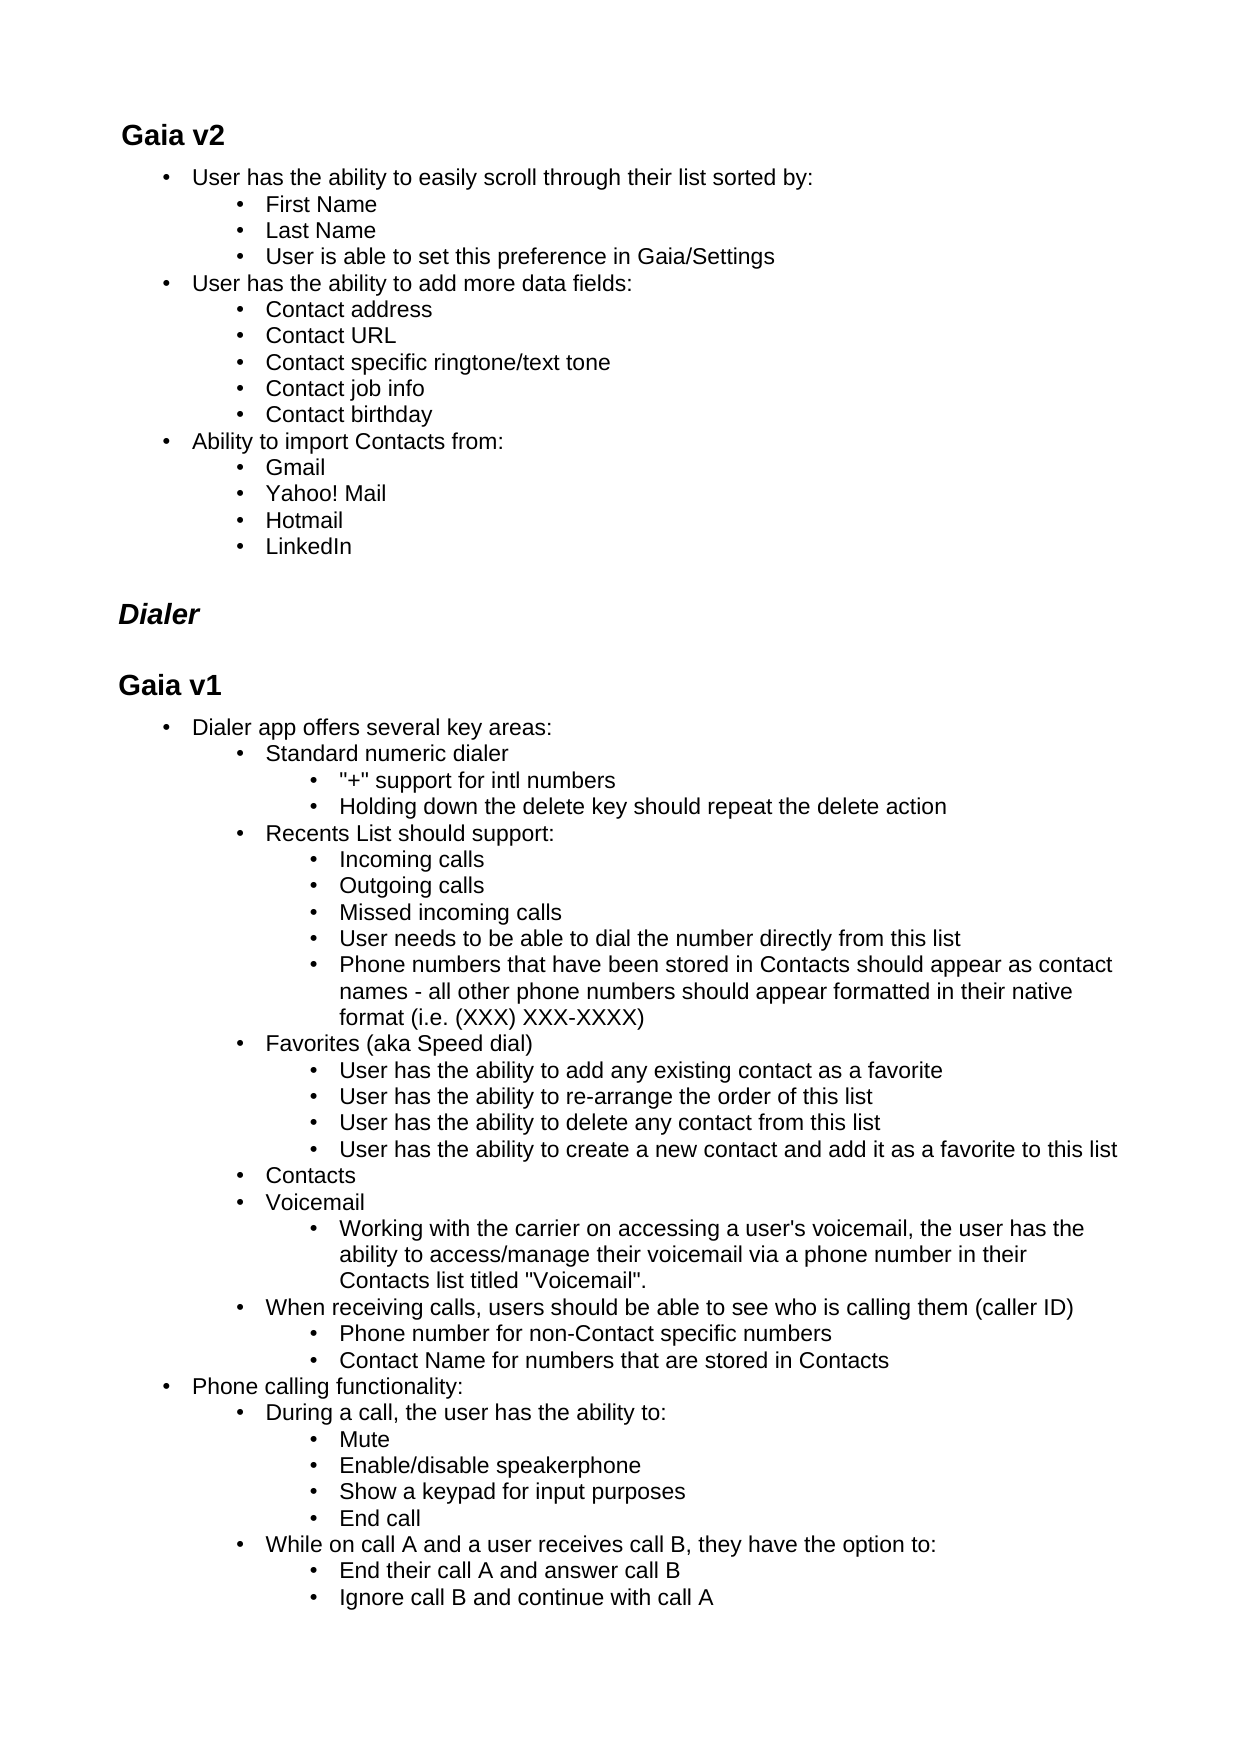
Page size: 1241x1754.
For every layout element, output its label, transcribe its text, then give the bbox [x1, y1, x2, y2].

list Holding down the delete key should repeat the delete action [309, 793, 1122, 819]
list "+" support for intl numbers [309, 767, 1122, 793]
list User has the ability to create a new contact and add it as a favorite to this list [309, 1136, 1122, 1162]
list Voicemail [236, 1188, 1122, 1215]
subtitle Gaia v1 [118, 668, 1122, 702]
list User has the ability to easily scroll through their list sorted by: [162, 164, 1122, 191]
list First Name [236, 191, 1122, 217]
list Hotmail [236, 507, 1122, 533]
list Contacts [236, 1162, 1122, 1188]
subtitle Dialer [118, 597, 1122, 631]
list User is able to set this preference in Gaia/Settings [236, 243, 1122, 269]
list When receiving calls, users should be able to see who is calling them (caller ID) [236, 1294, 1122, 1320]
list User needs to be able to dial the number directly from this list [309, 925, 1122, 951]
list Show a keypad for input purposes [309, 1478, 1122, 1505]
list Contact Name for numbers that are stored in Contacts [309, 1347, 1122, 1373]
list End call [309, 1505, 1122, 1531]
list Outgoing calls [309, 872, 1122, 898]
list Contact job info [236, 375, 1122, 401]
list Missed incoming calls [309, 898, 1122, 925]
list Contact specific ringtone/text tone [236, 349, 1122, 375]
list User has the ability to add more data fields: [162, 269, 1122, 296]
list During a call, the user has the ability to: [236, 1399, 1122, 1426]
list Contact URL [236, 322, 1122, 349]
list Recents List should support: [236, 819, 1122, 846]
list Working with the carrier on accessing a user's voicemail, the user has the ability to access/manage their voicemail via a phone number in their Contacts list titled "Voicemail". [309, 1215, 1122, 1294]
list Ignore call B and continue with call A [309, 1584, 1122, 1610]
list User has the ability to add any existing contact as a favorite [309, 1057, 1122, 1083]
list Phone numbers that have been stored in Contacts should appear as contact names - all other phone numbers should appear formatted in their native format (i.e. (XXX) XXX-XXXX) [309, 951, 1122, 1030]
list User has the ability to re-arrange the order of this list [309, 1083, 1122, 1109]
list Phone calling functionality: [162, 1373, 1122, 1399]
list Contact birthday [236, 401, 1122, 428]
list Enable/disable speakerphone [309, 1452, 1122, 1478]
list Incoming calls [309, 846, 1122, 872]
list Dialer app offers several key areas: [162, 714, 1122, 740]
list Gmail [236, 454, 1122, 480]
subtitle Gaia v2 [120, 118, 1122, 152]
list Yahoo! Mail [236, 480, 1122, 507]
list While on call A and a user receives call B, they have the option to: [236, 1531, 1122, 1557]
list LinkedIn [236, 533, 1122, 559]
list End their call A and answer call B [309, 1557, 1122, 1584]
list Ability to import Contacts from: [162, 428, 1122, 454]
list Last Name [236, 217, 1122, 243]
list Standard numeric dialer [236, 740, 1122, 767]
list User has the ability to delete any contact from this list [309, 1109, 1122, 1136]
list Contact address [236, 296, 1122, 322]
list Phone number for non-Contact specific numbers [309, 1320, 1122, 1347]
list Favorites (aka Speed dial) [236, 1030, 1122, 1057]
list Mute [309, 1426, 1122, 1452]
